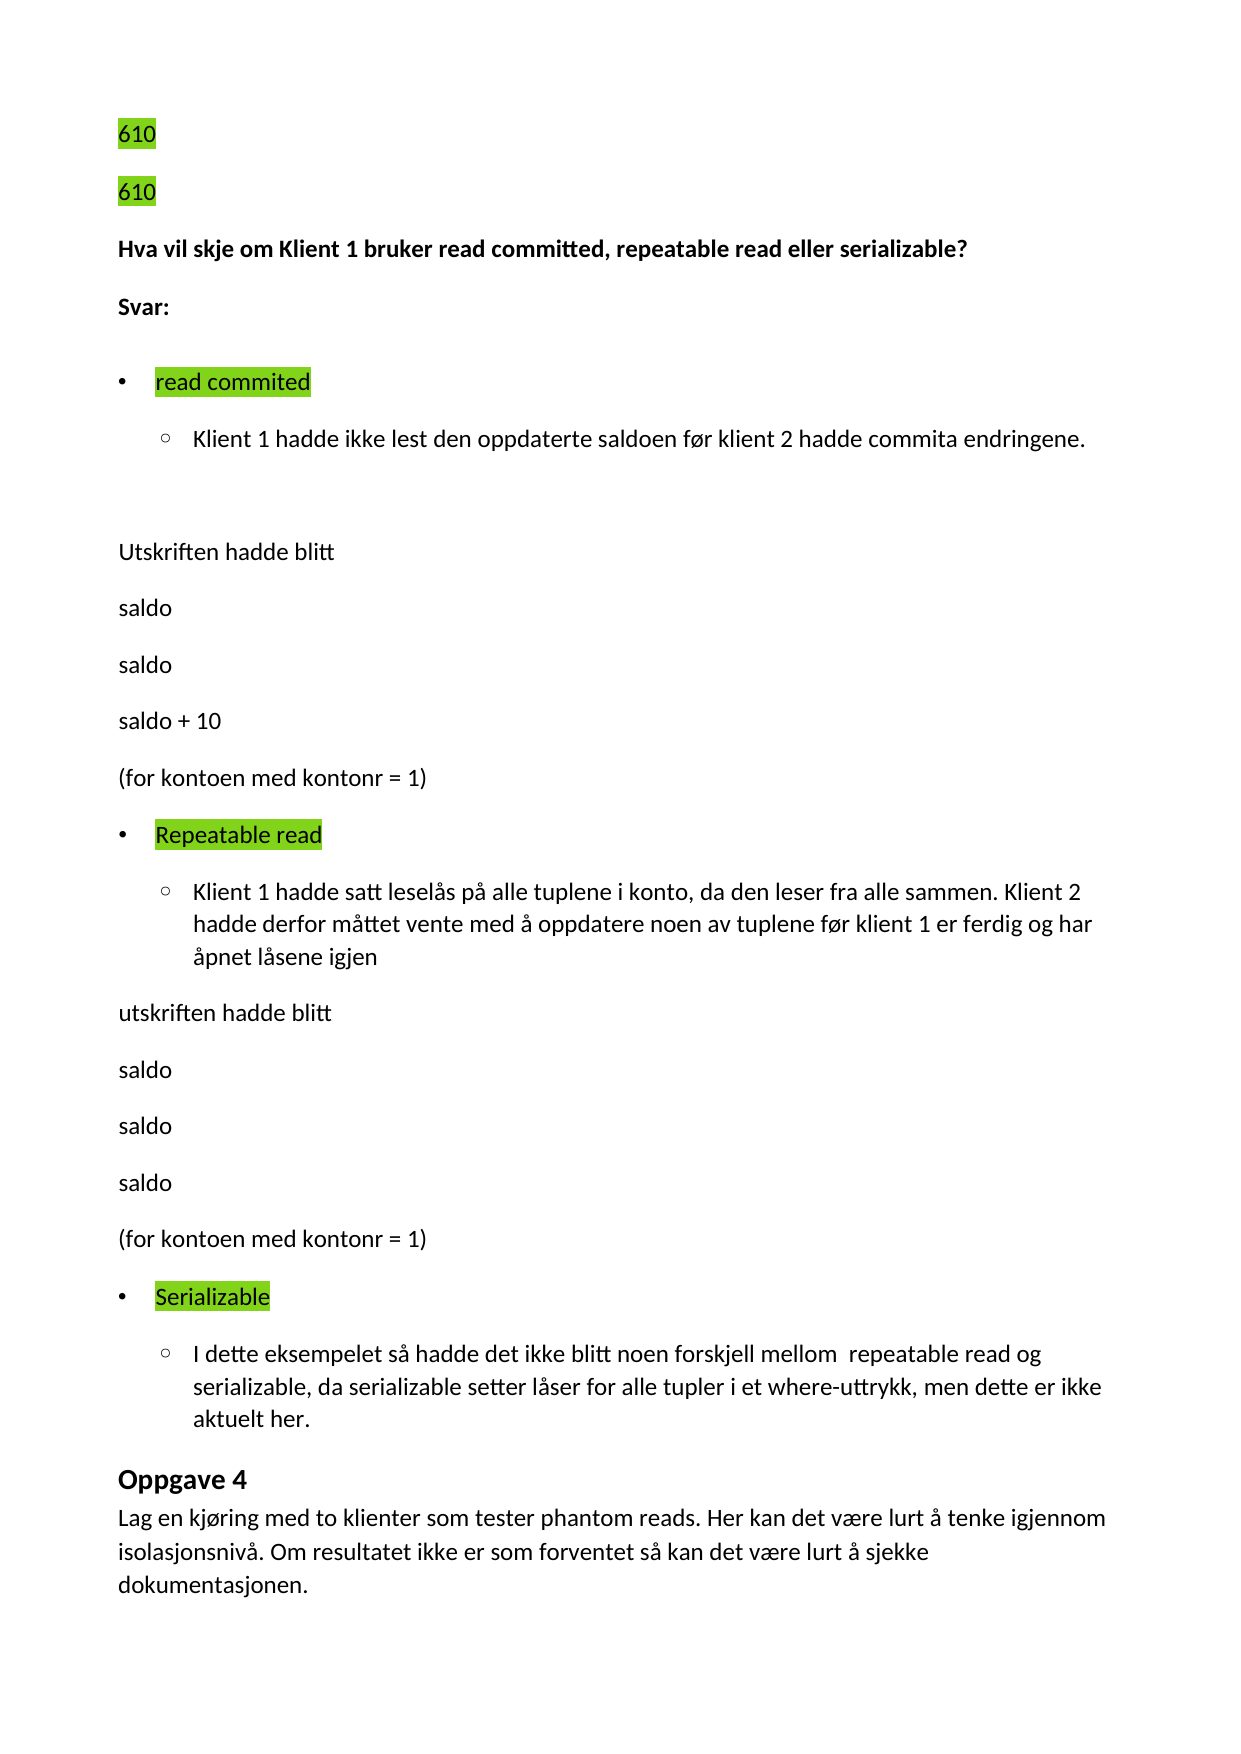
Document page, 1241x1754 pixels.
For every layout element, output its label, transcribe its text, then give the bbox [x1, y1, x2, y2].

subtitle Oppgave 4 [118, 1461, 1121, 1497]
list saldo [118, 649, 1121, 679]
list Klient 1 hadde satt leselås på alle tuplene i konto, da den leser fra alle sammen. Klient 2 hadde derfor måttet vente med å oppdatere noen av tuplene før klient 1 er ferdig og har åpnet låsene igjen [155, 876, 1121, 971]
list saldo [118, 1110, 1121, 1141]
list saldo + 10 [118, 705, 1121, 736]
list saldo [118, 592, 1121, 623]
list (for kontoen med kontonr = 1) [118, 1223, 1121, 1254]
list read commited [118, 367, 1121, 397]
list Repeatable read [118, 819, 1121, 850]
text 610 [118, 176, 1121, 206]
list (for kontoen med kontonr = 1) [118, 762, 1121, 792]
text Lag en kjøring med to klienter som tester phantom reads. Her kan det være lurt å tenke igjennom isolasjonsnivå. Om resultatet ikke er som forventet så kan det være lurt å sjekke dokumentasjonen. [118, 1502, 1121, 1600]
text Hva vil skje om Klient 1 bruker read committed, repeatable read eller serializable? [118, 233, 1121, 264]
text 610 [118, 118, 1121, 149]
list I dette eksempelet så hadde det ikke blitt noen forskjell mellom repeatable read og serializable, da serializable setter låser for alle tupler i et where-uttrykk, men dette er ikke aktuelt her. [155, 1338, 1121, 1434]
list Klient 1 hadde ikke lest den oppdaterte saldoen før klient 2 hadde commita endringene. [155, 423, 1121, 453]
list Serializable [118, 1281, 1121, 1311]
list utskriften hadde blitt [118, 997, 1121, 1028]
list saldo [118, 1167, 1121, 1197]
list saldo [118, 1054, 1121, 1084]
list Utskriften hadde blitt [118, 536, 1121, 566]
text Svar: [118, 291, 1121, 321]
